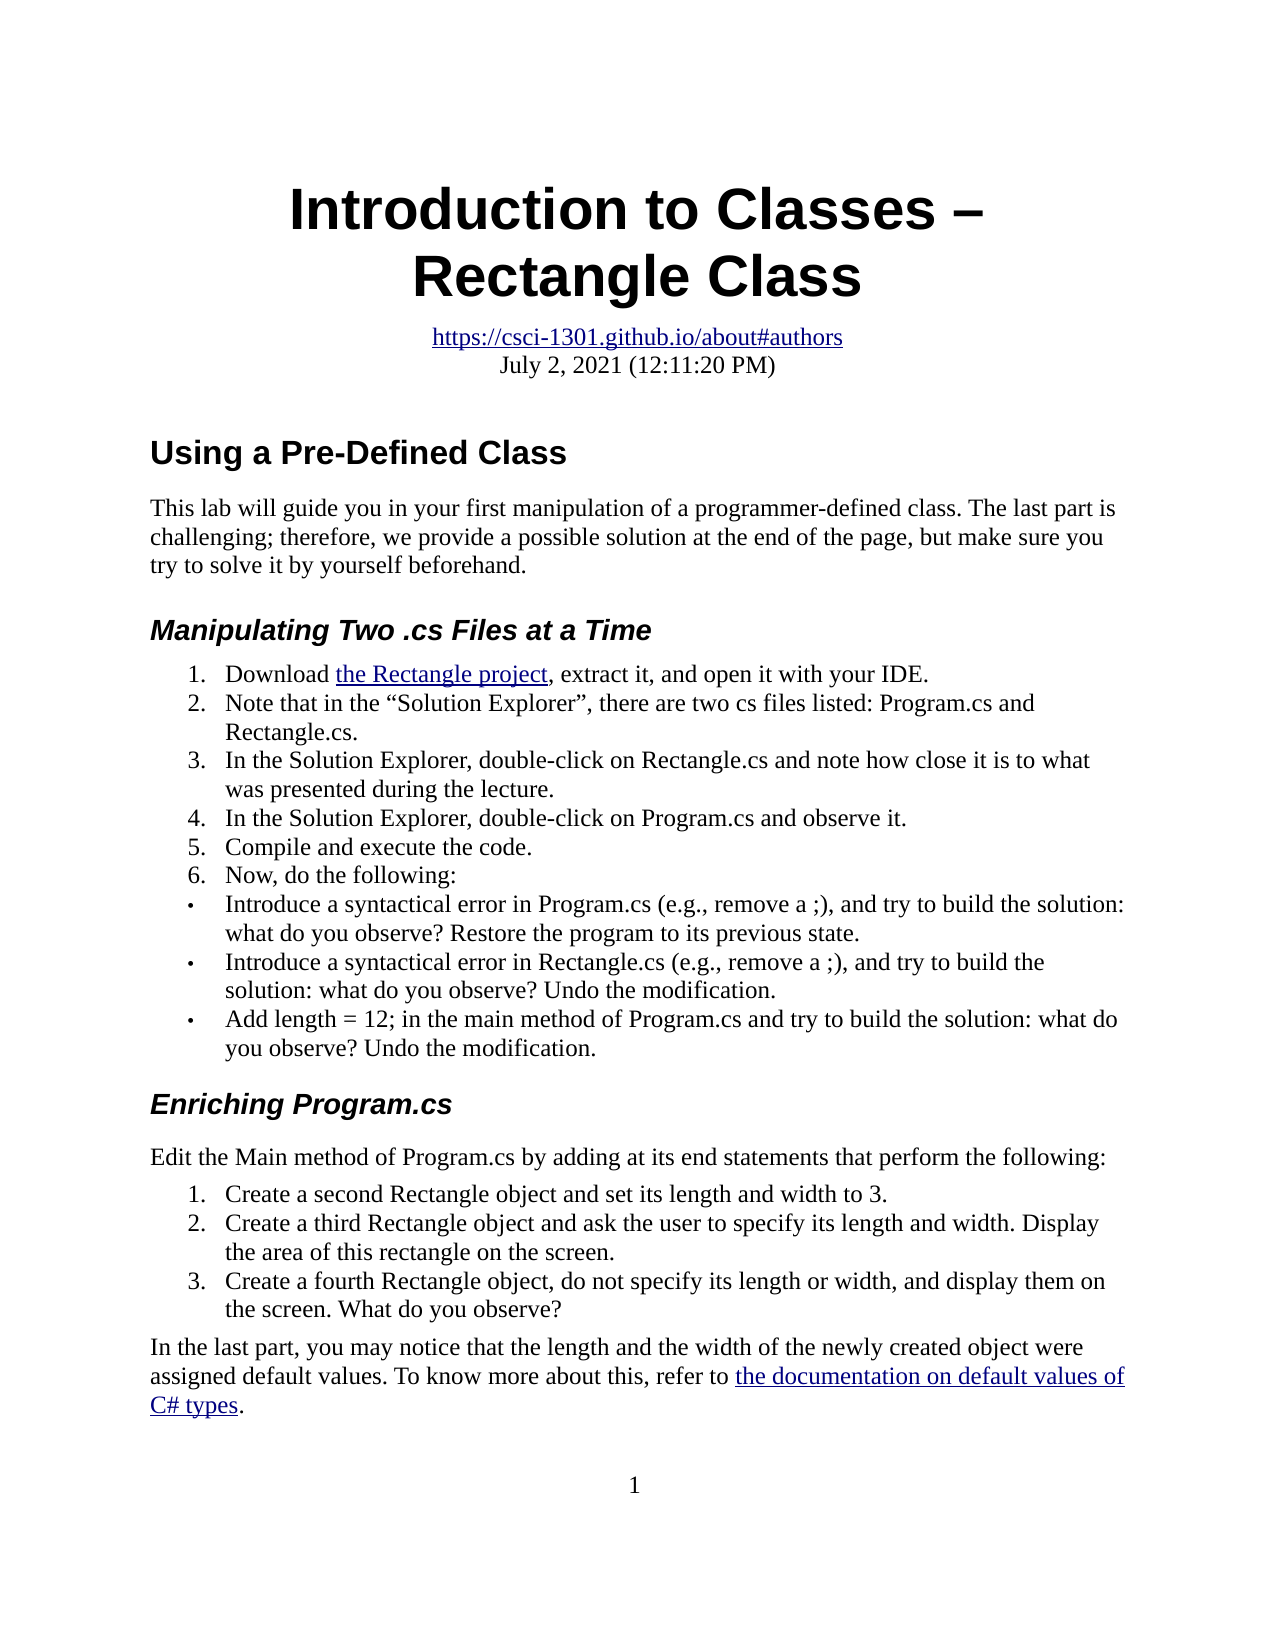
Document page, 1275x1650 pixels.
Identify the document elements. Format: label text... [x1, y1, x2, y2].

subtitle Enriching Program.cs [150, 1087, 1125, 1120]
list In the Solution Explorer, double-click on Program.cs and observe it. [187, 803, 1125, 832]
text This lab will guide you in your first manipulation of a programmer-defined class. The last part is challenging; therefore, we provide a possible solution at the end of the page, but make sure you try to solve it by yourself beforehand. [150, 493, 1125, 579]
list Create a second Rectangle object and set its length and width to 3. [187, 1179, 1125, 1208]
subtitle Using a Pre-Defined Class [150, 433, 1125, 472]
list Add length = 12; in the main method of Program.cs and try to build the solution: what do you observe? Undo the modification. [187, 1004, 1125, 1062]
list Create a fourth Rectangle object, do not specify its length or width, and display them on the screen. What do you observe? [187, 1266, 1125, 1323]
list In the Solution Explorer, double-click on Rectangle.cs and note how close it is to what was presented during the lecture. [187, 746, 1125, 803]
list Note that in the “Solution Explorer”, there are two cs files listed: Program.cs and Rectangle.cs. [187, 688, 1125, 746]
list Create a third Rectangle object and ask the user to specify its length and width. Display the area of this rectangle on the screen. [187, 1208, 1125, 1266]
text https://csci-1301.github.io/about#authors [150, 322, 1125, 350]
subtitle Manipulating Two .cs Files at a Time [150, 613, 1125, 647]
text July 2, 2021 (12:11:20 PM) [150, 350, 1125, 379]
text Edit the Main method of Program.cs by adding at its end statements that perform the following: [150, 1142, 1125, 1171]
title Introduction to Classes – Rectangle Class [150, 175, 1125, 309]
text In the last part, you may notice that the length and the width of the newly created object were assigned default values. To know more about this, refer to the documentation on default values of C# types. [150, 1332, 1125, 1418]
list Now, do the following: [187, 861, 1125, 889]
list Compile and execute the code. [187, 832, 1125, 861]
list Introduce a syntactical error in Program.cs (e.g., remove a ;), and try to build the solution: what do you observe? Restore the program to its previous state. [187, 889, 1125, 947]
list Download the Rectangle project, extract it, and open it with your IDE. [187, 659, 1125, 688]
list Introduce a syntactical error in Rectangle.cs (e.g., remove a ;), and try to build the solution: what do you observe? Undo the modification. [187, 947, 1125, 1004]
